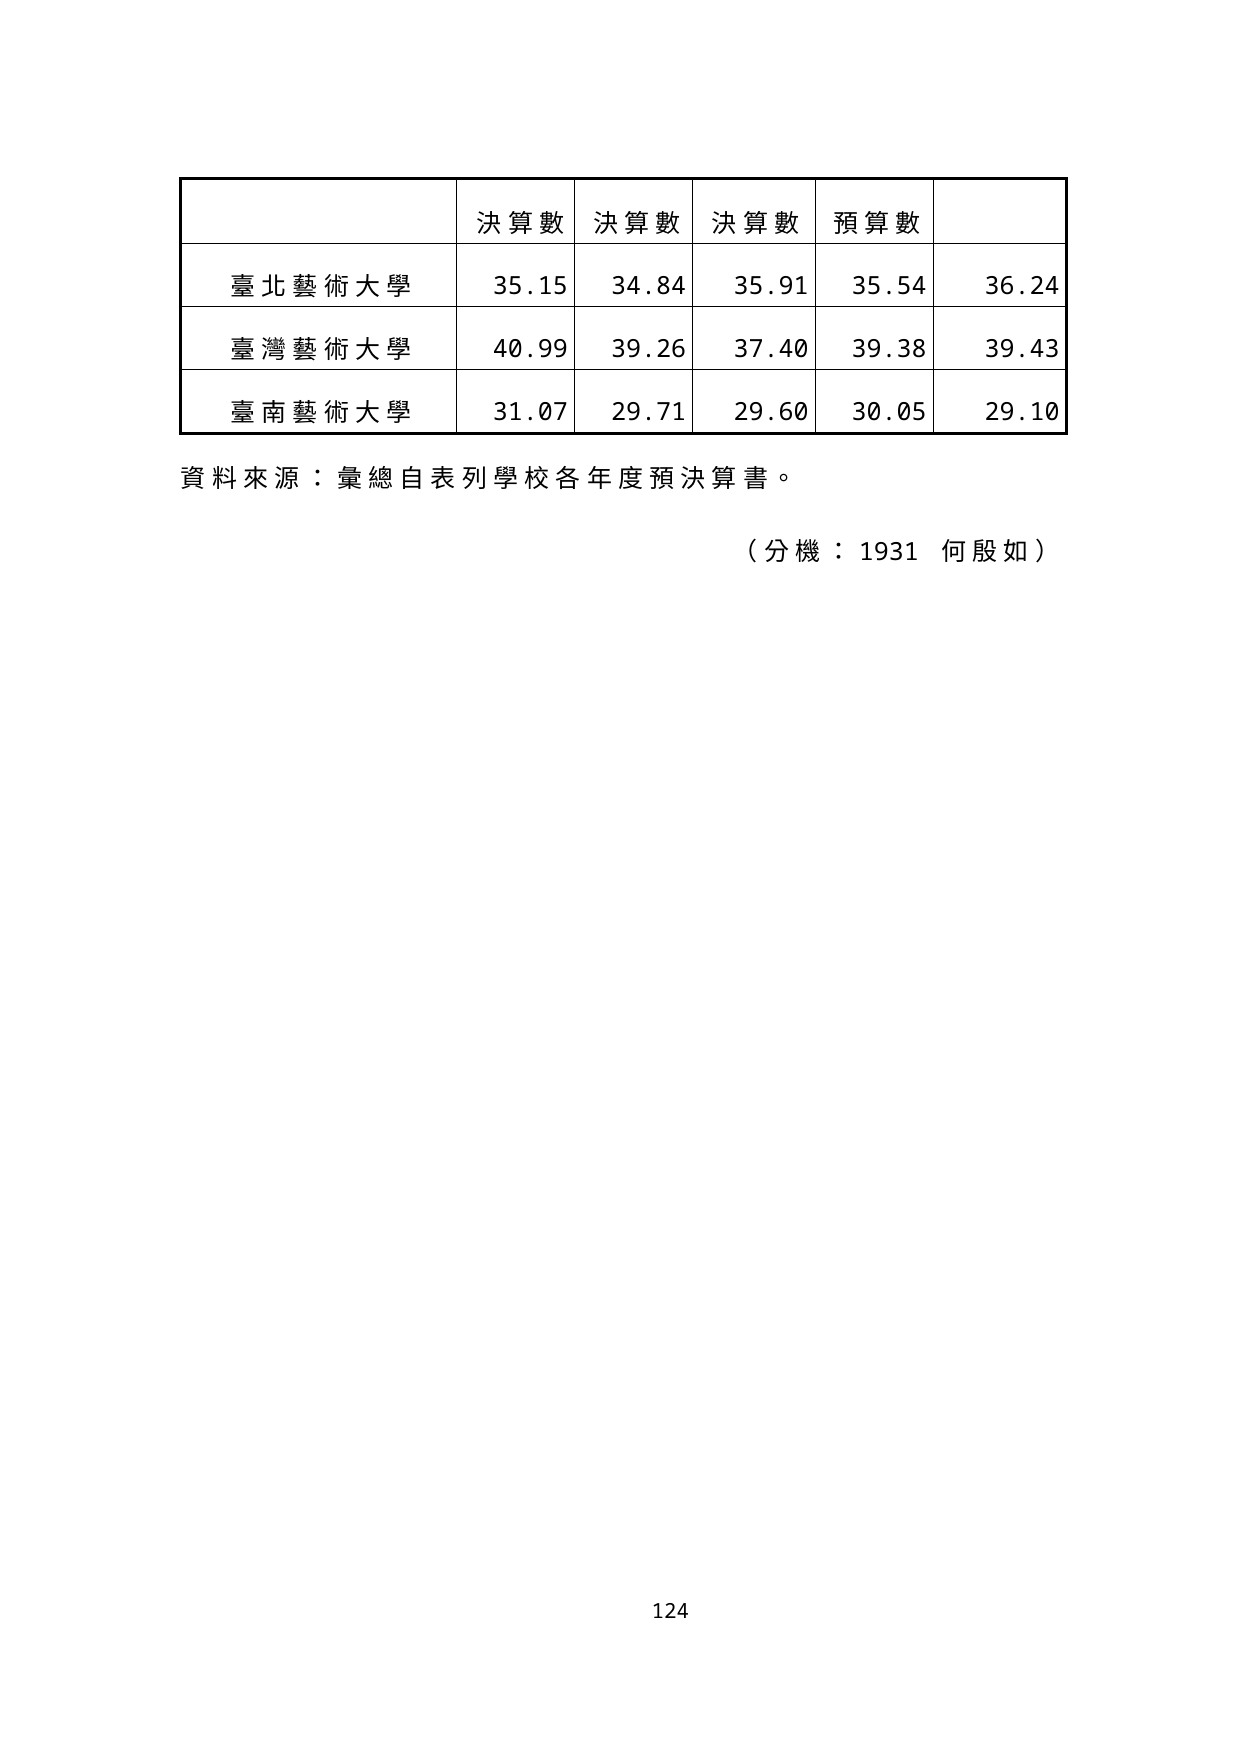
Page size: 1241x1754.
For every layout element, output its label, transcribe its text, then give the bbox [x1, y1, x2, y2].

table_cell 35.15 [457, 244, 574, 306]
table_cell 29.60 [693, 370, 815, 432]
table_cell 39.38 [816, 307, 933, 369]
table_header 預算數 [816, 180, 933, 243]
table_cell 40.99 [457, 307, 574, 369]
table_cell 36.24 [934, 244, 1065, 306]
table_cell 31.07 [457, 370, 574, 432]
table_cell 35.91 [693, 244, 815, 306]
table_cell 30.05 [816, 370, 933, 432]
table_header 決算數 [457, 180, 574, 243]
text 資料來源：彙總自表列學校各年度預決算書。 [177, 435, 1063, 497]
table_cell 臺灣藝術大學 [182, 307, 456, 369]
text （分機：1931 何殷如） [177, 497, 1063, 560]
table_cell 29.10 [934, 370, 1065, 432]
table_header [934, 180, 1065, 243]
table_cell 37.40 [693, 307, 815, 369]
table_cell 39.43 [934, 307, 1065, 369]
table_cell 臺北藝術大學 [182, 244, 456, 306]
table_cell 35.54 [816, 244, 933, 306]
table_cell 29.71 [575, 370, 692, 432]
table_cell 臺南藝術大學 [182, 370, 456, 432]
table_header 決算數 [575, 180, 692, 243]
table_header [182, 180, 456, 243]
table_cell 34.84 [575, 244, 692, 306]
table_header 決算數 [693, 180, 815, 243]
table_cell 39.26 [575, 307, 692, 369]
